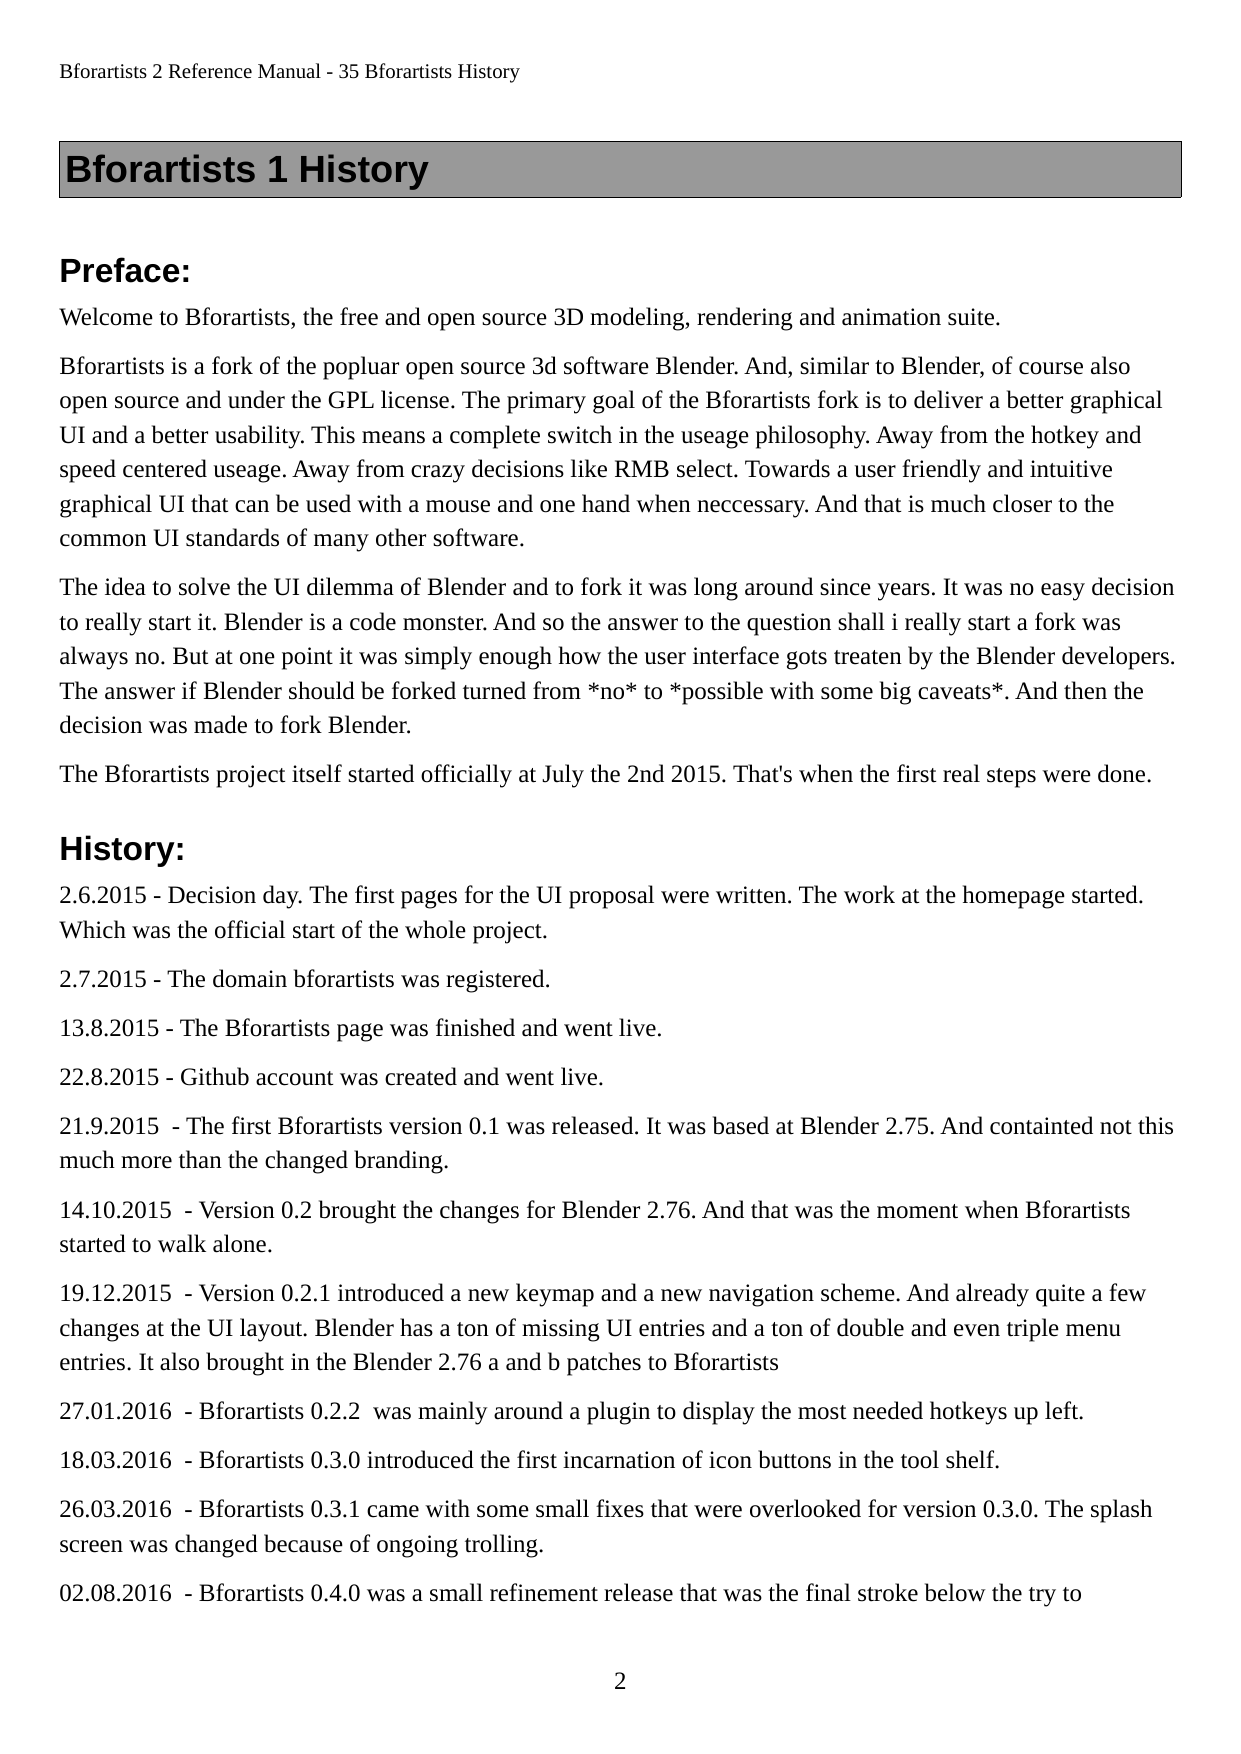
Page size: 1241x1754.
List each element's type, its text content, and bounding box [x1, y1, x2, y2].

text 2.7.2015 - The domain bforartists was registered. [59, 964, 1181, 993]
subtitle Preface: [59, 251, 1181, 289]
text 19.12.2015 - Version 0.2.1 introduced a new keymap and a new navigation scheme. And already quite a few changes at the UI layout. Blender has a ton of missing UI entries and a ton of double and even triple menu entries. It also brought in the Blender 2.76 a and b patches to Bforartists [59, 1278, 1181, 1376]
text The Bforartists project itself started officially at July the 2nd 2015. That's when the first real steps were done. [59, 759, 1181, 788]
text The idea to solve the UI dilemma of Blender and to fork it was long around since years. It was no easy decision to really start it. Blender is a code monster. And so the answer to the question shall i really start a fork was always no. But at one point it was simply enough how the user interface gots treaten by the Blender developers. The answer if Blender should be forked turned from *no* to *possible with some big caveats*. And then the decision was made to fork Blender. [59, 572, 1181, 739]
table_header Bforartists 1 History [60, 142, 1181, 197]
text 14.10.2015 - Version 0.2 brought the changes for Blender 2.76. And that was the moment when Bforartists started to walk alone. [59, 1195, 1181, 1258]
text 22.8.2015 - Github account was created and went live. [59, 1062, 1181, 1091]
text 21.9.2015 - The first Bforartists version 0.1 was released. It was based at Blender 2.75. And containted not this much more than the changed branding. [59, 1111, 1181, 1174]
text 13.8.2015 - The Bforartists page was finished and went live. [59, 1013, 1181, 1042]
text Bforartists is a fork of the popluar open source 3d software Blender. And, similar to Blender, of course also open source and under the GPL license. The primary goal of the Bforartists fork is to deliver a better graphical UI and a better usability. This means a complete switch in the useage philosophy. Away from the hotkey and speed centered useage. Away from crazy decisions like RMB select. Towards a user friendly and intuitive graphical UI that can be used with a mouse and one hand when neccessary. And that is much closer to the common UI standards of many other software. [59, 351, 1181, 552]
text 27.01.2016 - Bforartists 0.2.2 was mainly around a plugin to display the most needed hotkeys up left. [59, 1396, 1181, 1425]
text Welcome to Bforartists, the free and open source 3D modeling, rendering and animation suite. [59, 302, 1181, 331]
text 02.08.2016 - Bforartists 0.4.0 was a small refinement release that was the final stroke below the try to [59, 1578, 1181, 1607]
text 18.03.2016 - Bforartists 0.3.0 introduced the first incarnation of icon buttons in the tool shelf. [59, 1445, 1181, 1474]
subtitle History: [59, 829, 1181, 868]
text 2.6.2015 - Decision day. The first pages for the UI proposal were written. The work at the homepage started. Which was the official start of the whole project. [59, 880, 1181, 944]
text 26.03.2016 - Bforartists 0.3.1 came with some small fixes that were overlooked for version 0.3.0. The splash screen was changed because of ongoing trolling. [59, 1494, 1181, 1558]
